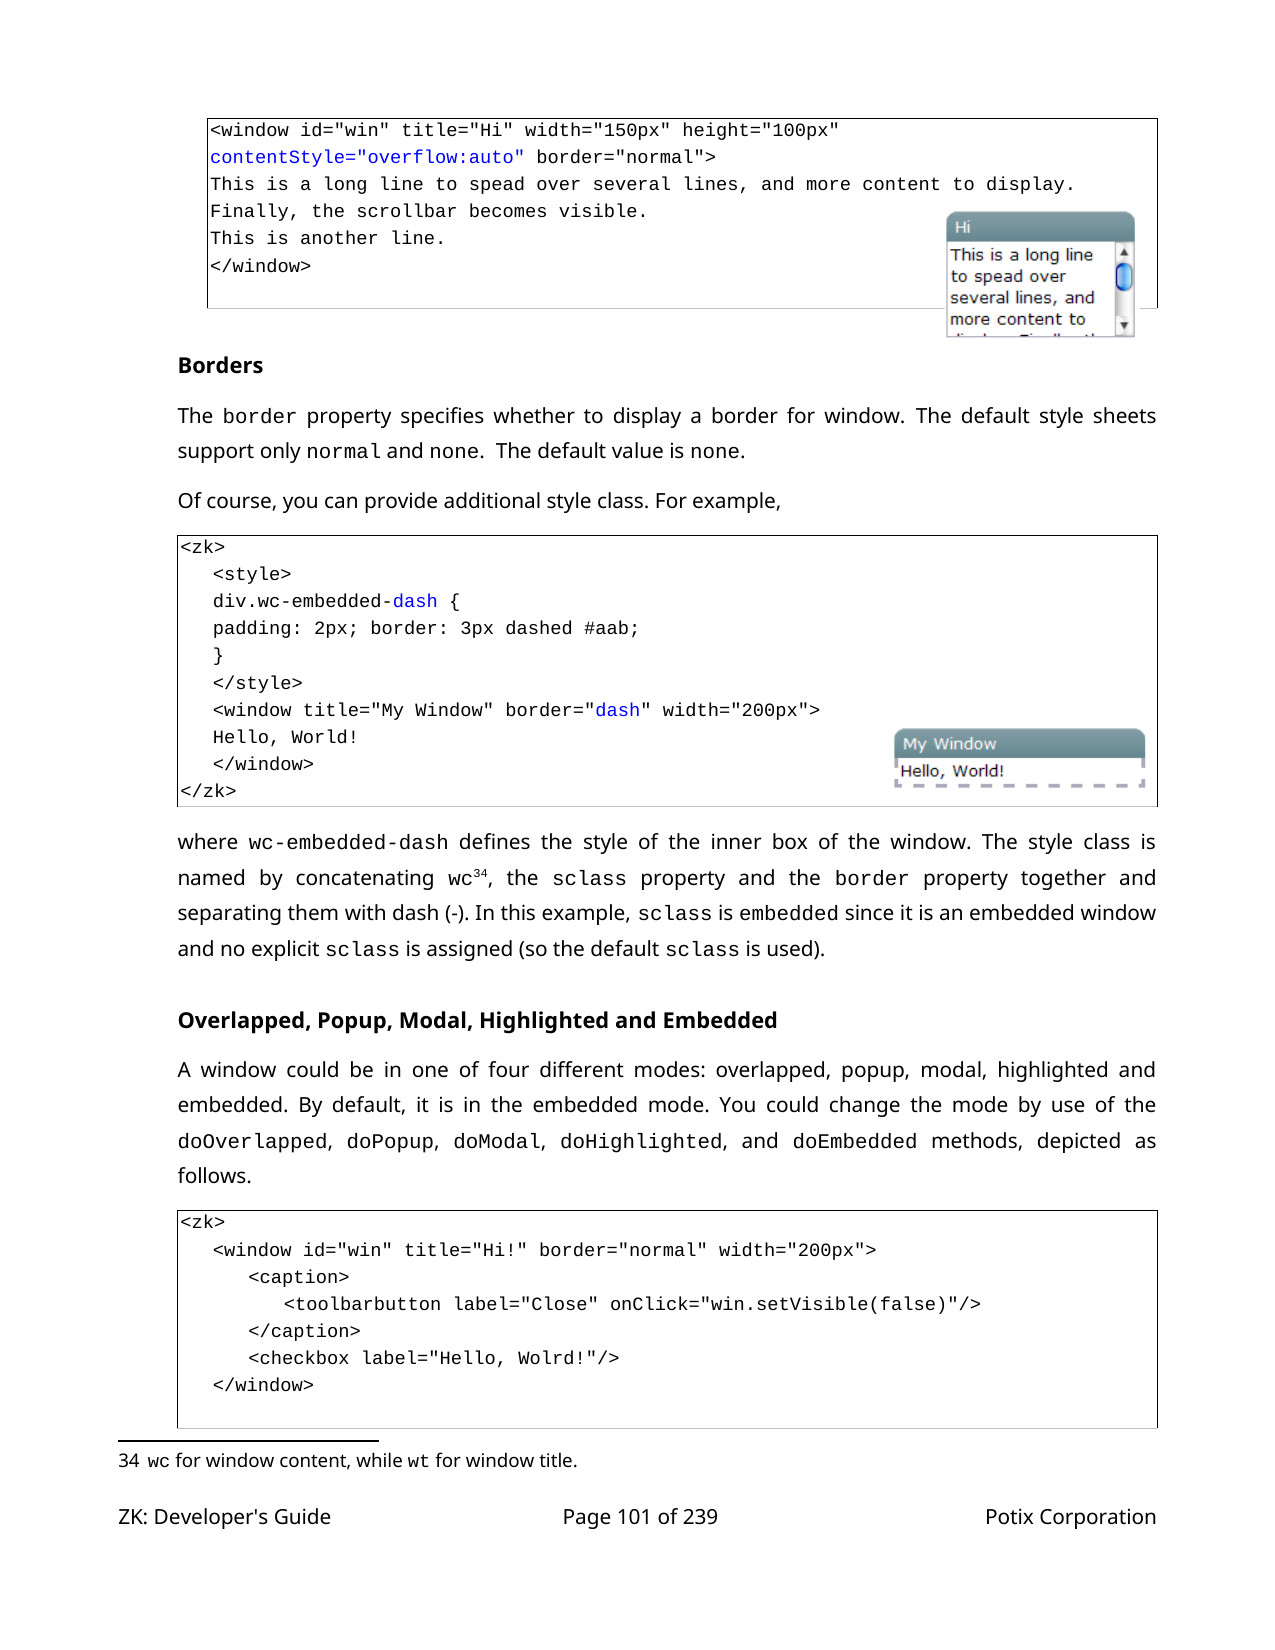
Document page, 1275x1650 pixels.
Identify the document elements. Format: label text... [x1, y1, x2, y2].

picture [892, 726, 1149, 789]
text </caption> [178, 1319, 1157, 1343]
text <checkbox label="Hello, Wolrd!"/> [178, 1346, 1157, 1370]
text wc for window content, while wt for window title. [118, 1447, 1157, 1473]
text <window id="win" title="Hi!" border="normal" width="200px"> [178, 1237, 1157, 1262]
text </window> [178, 1373, 1157, 1398]
text </zk> [178, 779, 1157, 806]
text </window> [178, 752, 892, 776]
text </style> [178, 671, 1157, 695]
text <window title="My Window" border="dash" width="200px"> [178, 698, 1157, 722]
picture [944, 209, 1140, 340]
subtitle Overlapped, Popup, Modal, Highlighted and Embedded [177, 1005, 1157, 1035]
text This is another line. [208, 226, 944, 251]
text Finally, the scrollbar becomes visible. [208, 199, 1157, 223]
text [1149, 752, 1157, 776]
text <toolbarbutton label="Close" onClick="win.setVisible(false)"/> [178, 1292, 1157, 1316]
text The border property specifies whether to display a border for window. The default style sheets support only normal and none. The default value is none. [177, 401, 1157, 465]
text Of course, you can provide additional style class. For example, [177, 486, 1157, 514]
text Hello, World! [178, 725, 1157, 749]
text [1140, 226, 1157, 251]
text where wc-embedded-dash defines the style of the inner box of the window. The style class is named by concatenating wc, the sclass property and the border property together and separating them with dash (-). In this example, sclass is embedded since it is an embedded window and no explicit sclass is assigned (so the default sclass is used). [177, 827, 1157, 962]
text div.wc-embedded-dash { [178, 589, 1157, 613]
text This is a long line to spead over several lines, and more content to display. [208, 172, 1157, 196]
text [1140, 253, 1157, 278]
text <caption> [178, 1264, 1157, 1289]
text </window> [208, 253, 944, 278]
text <zk> [178, 536, 1157, 559]
text padding: 2px; border: 3px dashed #aab; [178, 616, 1157, 640]
text <zk> [178, 1211, 1157, 1234]
text A window could be in one of four different modes: overlapped, popup, modal, highlighted and embedded. By default, it is in the embedded mode. You could change the mode by use of the doOverlapped, doPopup, doModal, doHighlighted, and doEmbedded methods, depicted as follows. [177, 1055, 1157, 1189]
text } [178, 643, 1157, 668]
text <window id="win" title="Hi" width="150px" height="100px" contentStyle="overflow:auto" border="normal"> [208, 119, 1157, 169]
subtitle Borders [177, 350, 1157, 380]
text <style> [178, 562, 1157, 586]
